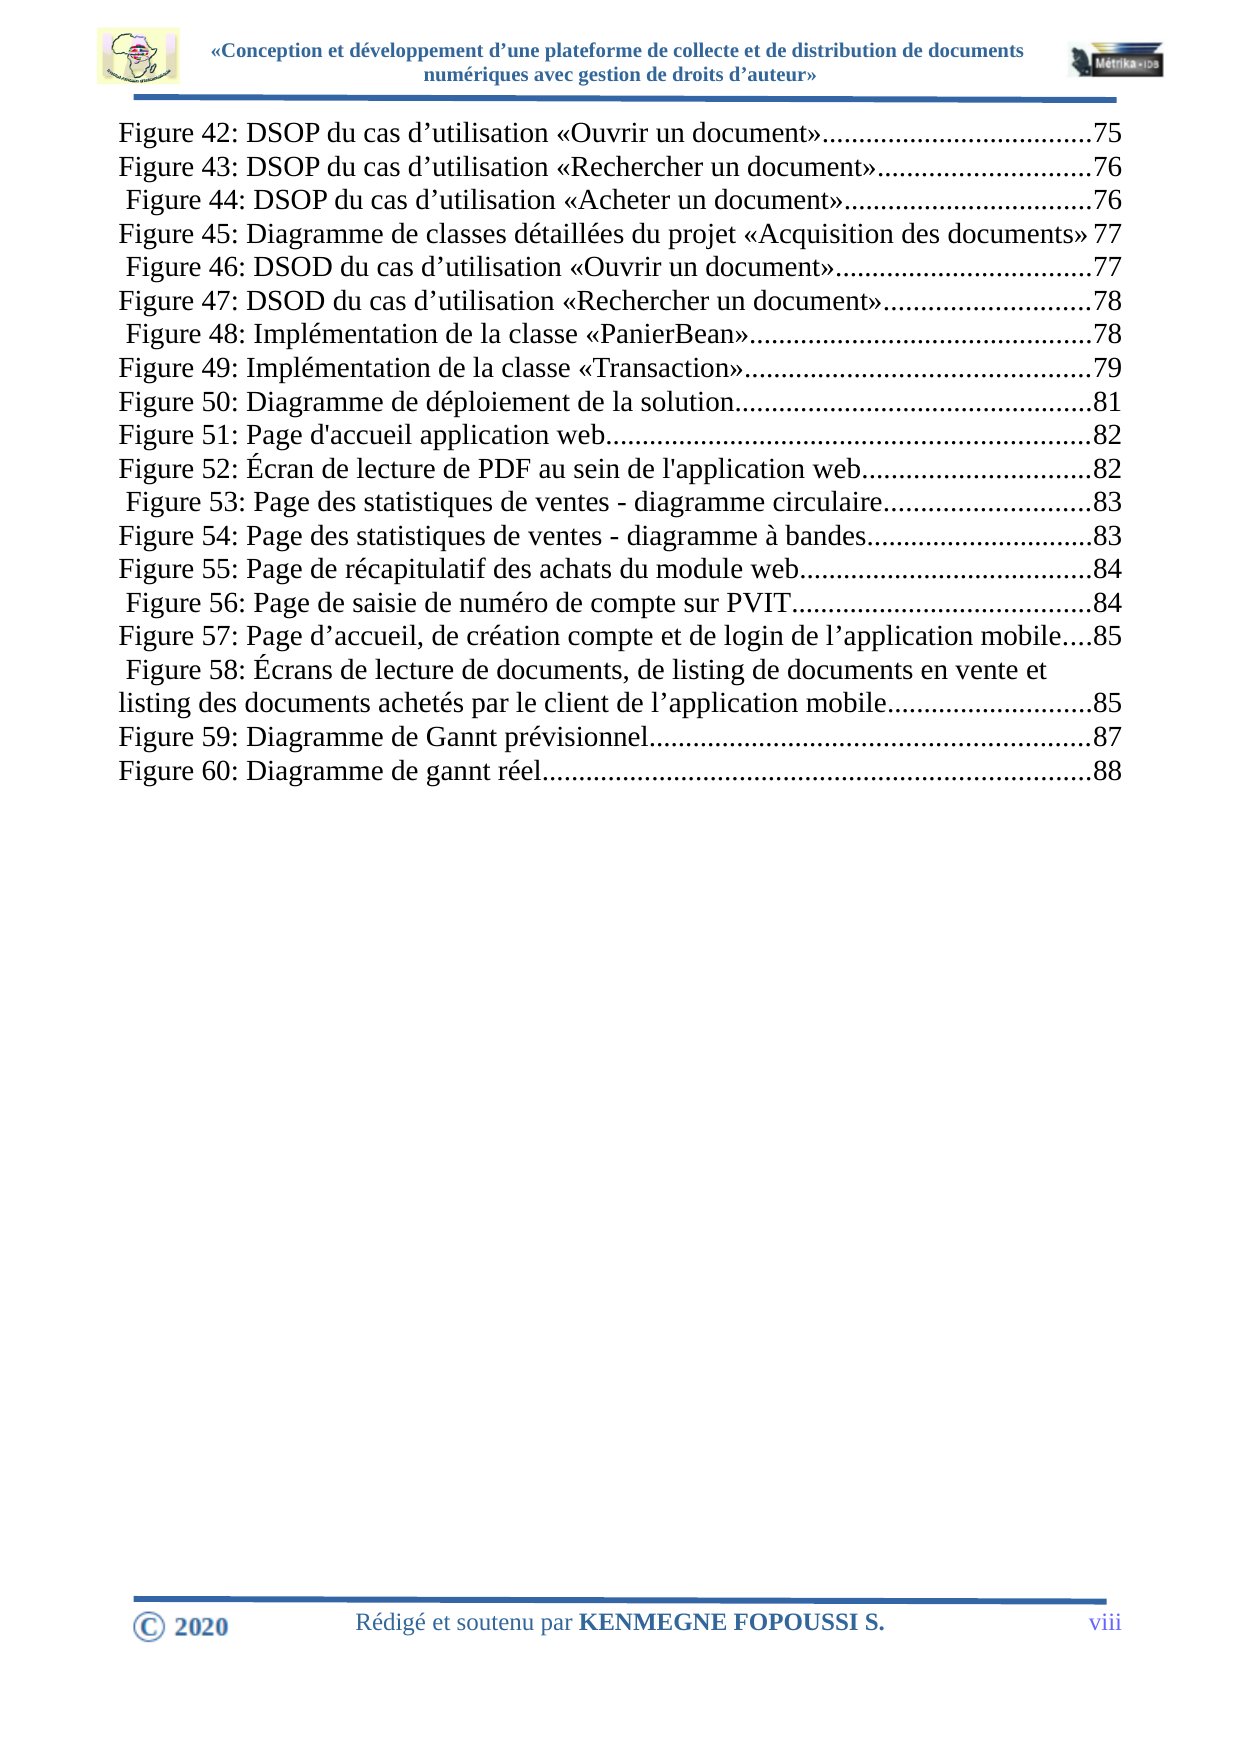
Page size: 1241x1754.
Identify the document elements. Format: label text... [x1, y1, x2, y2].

text Figure 51: Page d'accueil application web 82 [118, 417, 1122, 451]
text Figure 60: Diagramme de gannt réel 88 [118, 753, 1122, 786]
text Figure 49: Implémentation de la classe «Transaction» 79 [118, 350, 1122, 384]
text Figure 57: Page d’accueil, de création compte et de login de l’application mobile 85 [118, 618, 1122, 652]
text Figure 50: Diagramme de déploiement de la solution 81 [118, 384, 1122, 417]
text Figure 45: Diagramme de classes détaillées du projet «Acquisition des documents» 77 [118, 216, 1122, 249]
text Figure 56: Page de saisie de numéro de compte sur PVIT 84 [118, 585, 1122, 618]
picture [95, 27, 182, 86]
picture [126, 1604, 231, 1647]
text Figure 46: DSOD du cas d’utilisation «Ouvrir un document» 77 [118, 249, 1122, 283]
text Figure 42: DSOP du cas d’utilisation «Ouvrir un document» 75 [118, 115, 1122, 149]
text Figure 44: DSOP du cas d’utilisation «Acheter un document» 76 [118, 182, 1122, 216]
text Figure 52: Écran de lecture de PDF au sein de l'application web 82 [118, 451, 1122, 484]
picture [1063, 36, 1168, 80]
text Figure 54: Page des statistiques de ventes - diagramme à bandes 83 [118, 518, 1122, 551]
text Figure 55: Page de récapitulatif des achats du module web 84 [118, 551, 1122, 585]
text Figure 58: Écrans de lecture de documents, de listing de documents en vente et listing des documents achetés par le client de l’application mobile 85 [118, 652, 1122, 719]
text Figure 48: Implémentation de la classe «PanierBean» 78 [118, 317, 1122, 350]
text Figure 53: Page des statistiques de ventes - diagramme circulaire 83 [118, 484, 1122, 518]
text Figure 43: DSOP du cas d’utilisation «Rechercher un document» 76 [118, 149, 1122, 182]
text Figure 47: DSOD du cas d’utilisation «Rechercher un document» 78 [118, 283, 1122, 317]
text Figure 59: Diagramme de Gannt prévisionnel 87 [118, 719, 1122, 753]
